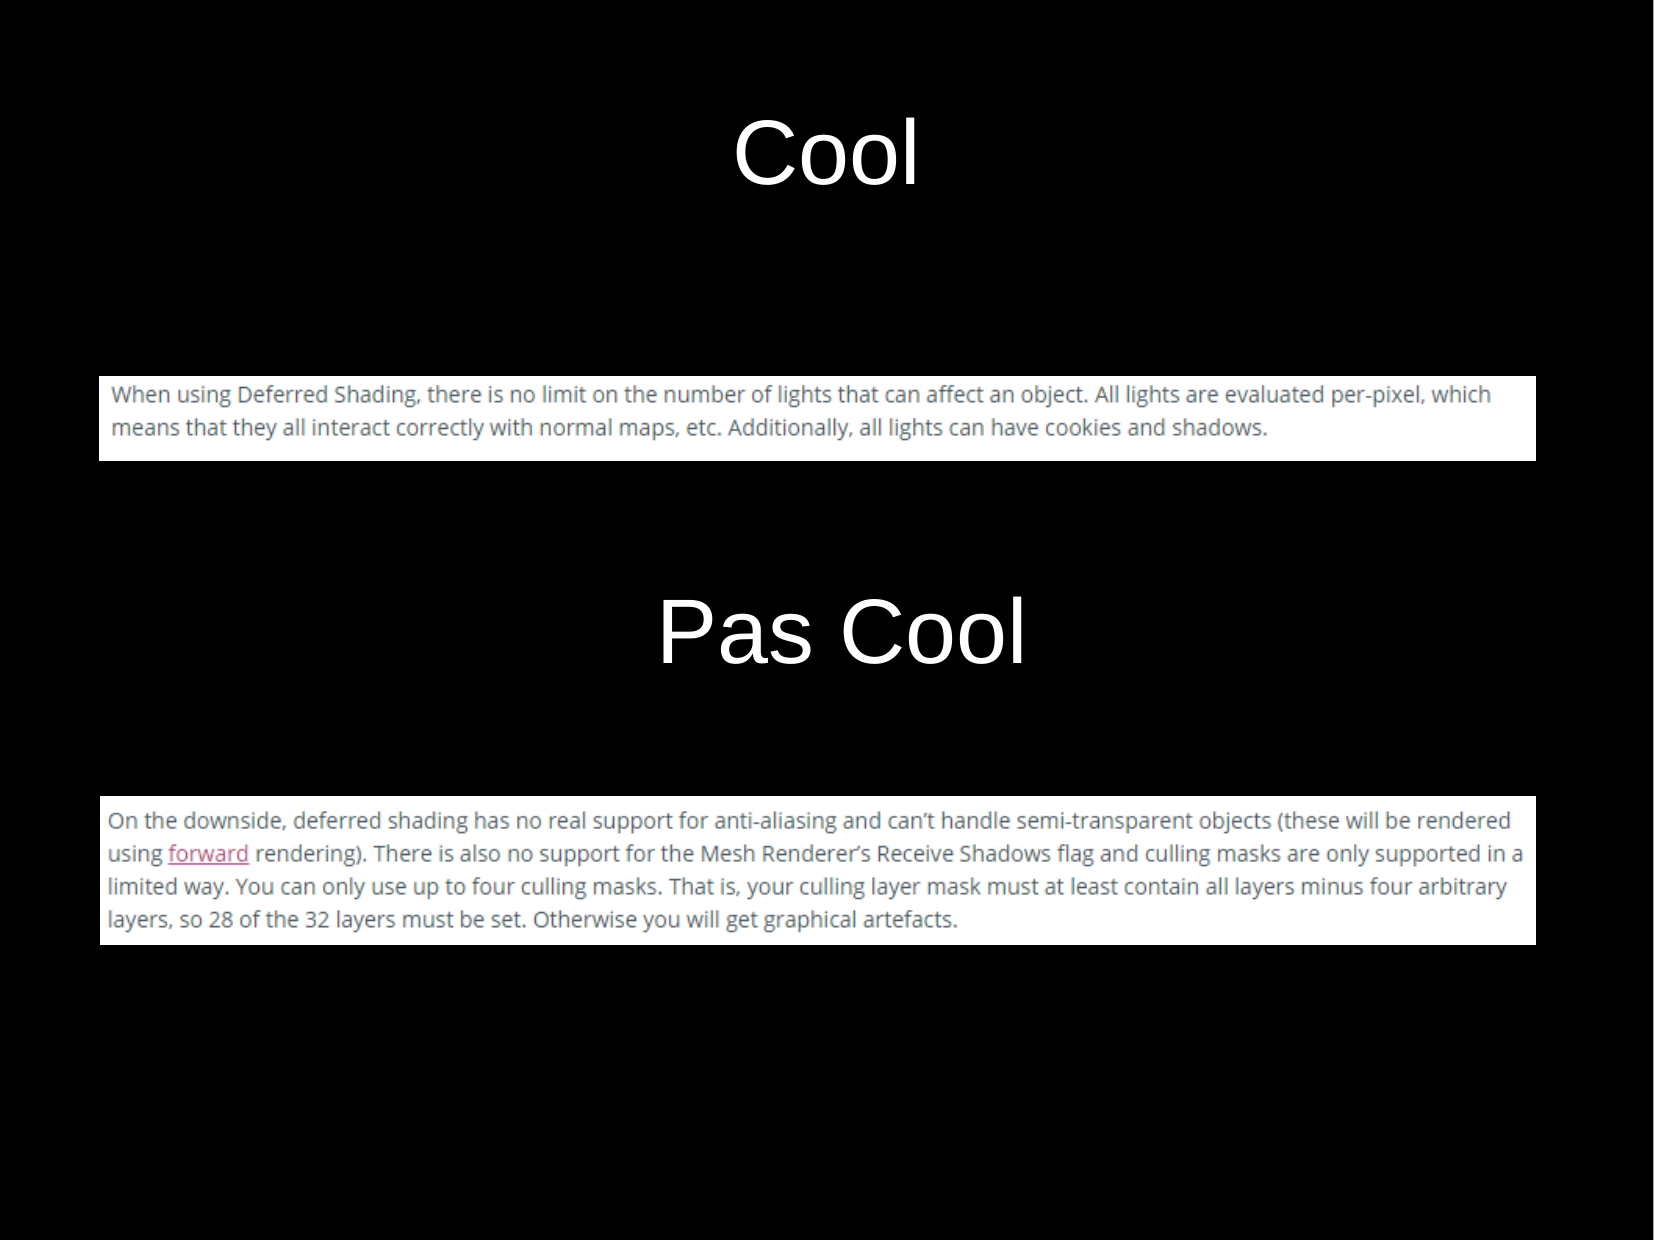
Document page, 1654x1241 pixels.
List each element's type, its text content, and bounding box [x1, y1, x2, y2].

picture [99, 376, 1536, 461]
table_header Pas Cool [426, 575, 1259, 692]
picture [100, 796, 1536, 945]
title Cool [82, 49, 1571, 257]
